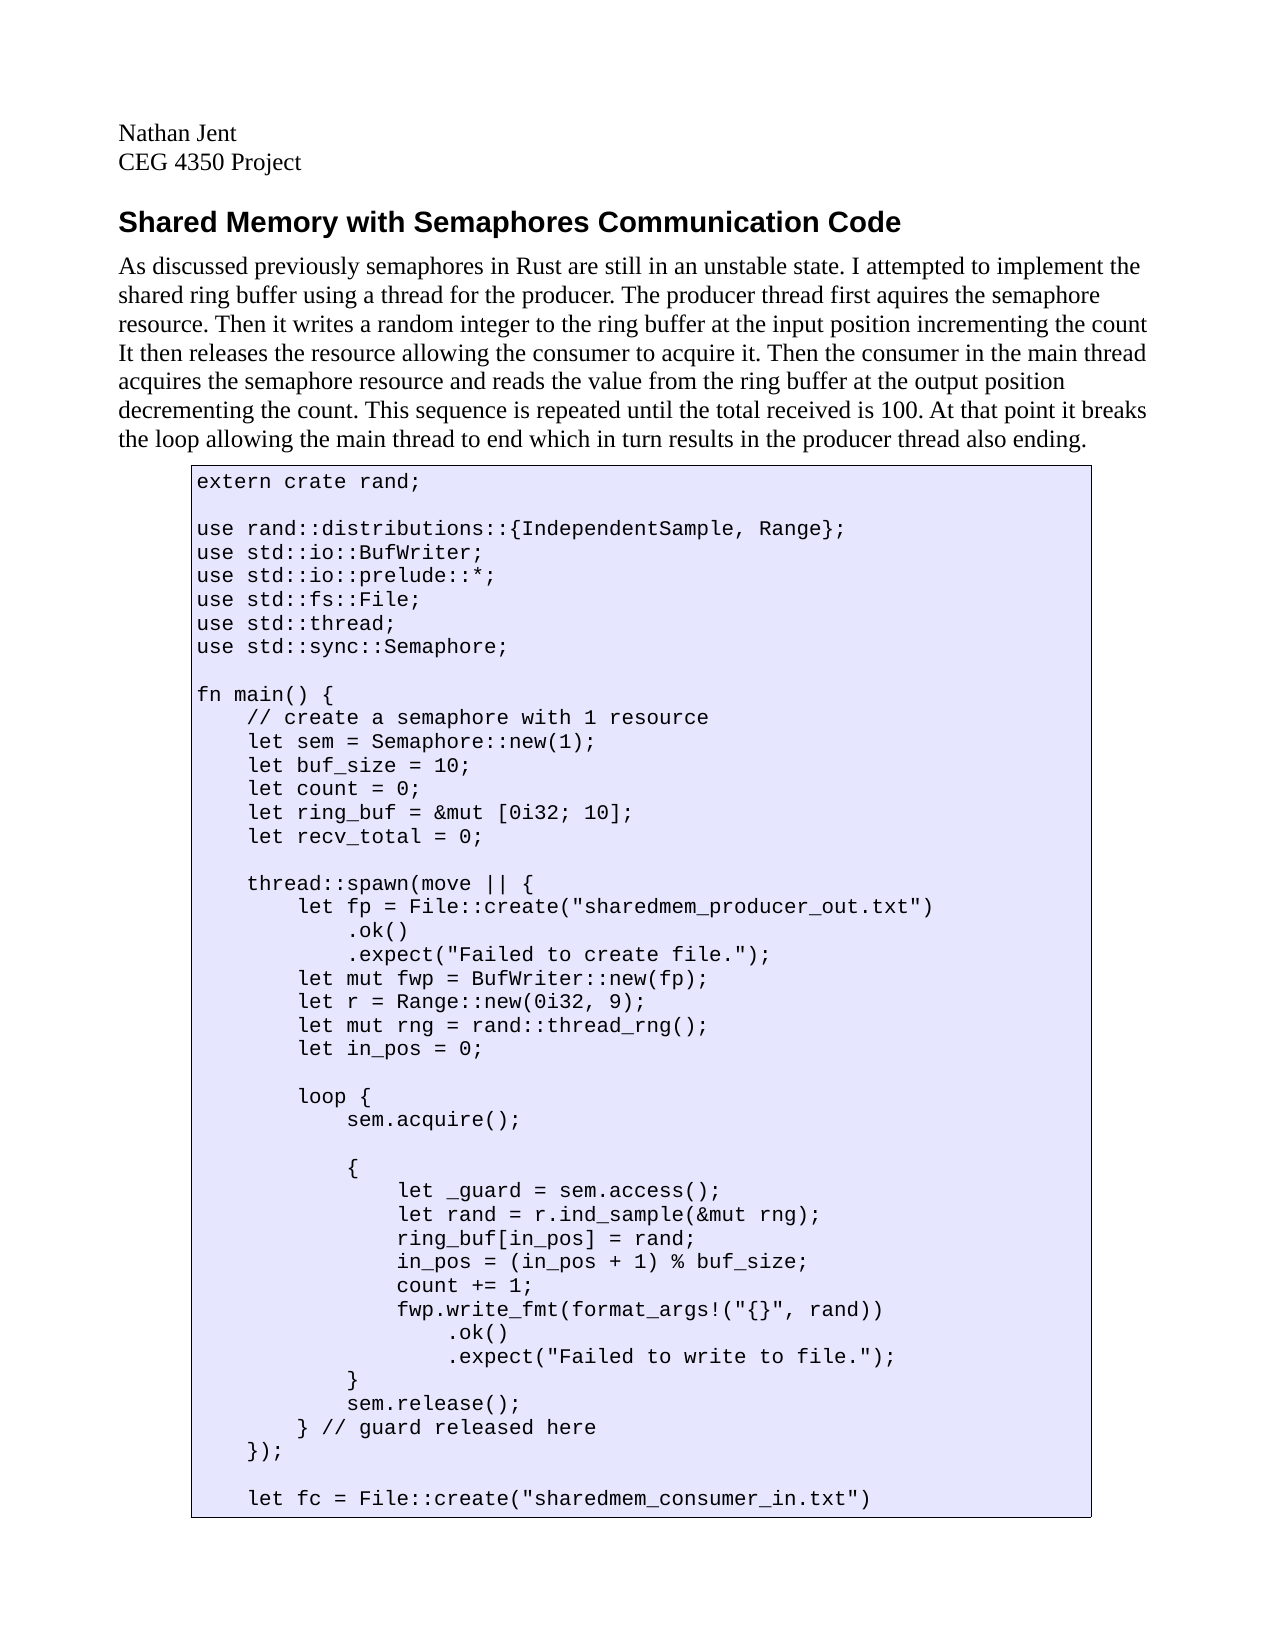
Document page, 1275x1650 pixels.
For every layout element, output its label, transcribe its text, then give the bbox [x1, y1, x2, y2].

subtitle Shared Memory with Semaphores Communication Code [118, 205, 1157, 239]
text As discussed previously semaphores in Rust are still in an unstable state. I attempted to implement the shared ring buffer using a thread for the producer. The producer thread first aquires the semaphore resource. Then it writes a random integer to the ring buffer at the input position incrementing the count It then releases the resource allowing the consumer to acquire it. Then the consumer in the main thread acquires the semaphore resource and reads the value from the ring buffer at the output position decrementing the count. This sequence is repeated until the total received is 100. At that point it breaks the loop allowing the main thread to end which in turn results in the producer thread also ending. [118, 251, 1157, 453]
table_header extern crate rand; use rand::distributions::{IndependentSample, Range}; use std::io::BufWriter; use std::io::prelude::*; use std::fs::File; use std::thread; use std::sync::Semaphore; fn main() { // create a semaphore with 1 resource let sem = Semaphore::new(1); let buf_size = 10; let count = 0; let ring_buf = &mut [0i32; 10]; let recv_total = 0; thread::spawn(move || { let fp = File::create("sharedmem_producer_out.txt") .ok() .expect("Failed to create file."); let mut fwp = BufWriter::new(fp); let r = Range::new(0i32, 9); let mut rng = rand::thread_rng(); let in_pos = 0; loop { sem.acquire(); { let _guard = sem.access(); let rand = r.ind_sample(&mut rng); ring_buf[in_pos] = rand; in_pos = (in_pos + 1) % buf_size; count += 1; fwp.write_fmt(format_args!("{}", rand)) .ok() .expect("Failed to write to file."); } sem.release(); } // guard released here }); let fc = File::create("sharedmem_consumer_in.txt") [192, 466, 1091, 1517]
